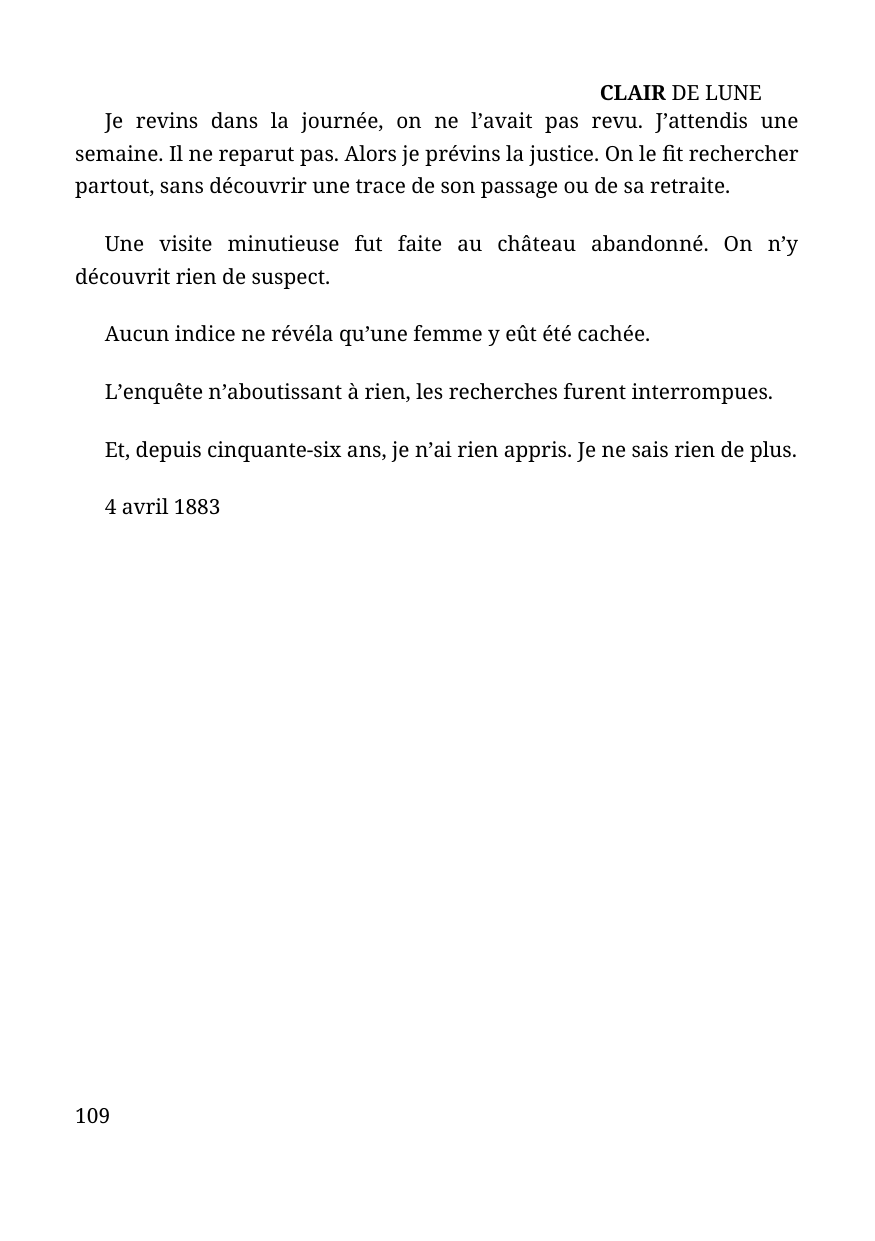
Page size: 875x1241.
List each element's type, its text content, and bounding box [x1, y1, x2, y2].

text Une visite minutieuse fut faite au château abandonné. On n’y découvrit rien de suspect. [75, 229, 799, 290]
text 4 avril 1883 [75, 492, 799, 521]
text Je revins dans la journée, on ne l’avait pas revu. J’attendis une semaine. Il ne reparut pas. Alors je prévins la justice. On le fit rechercher partout, sans découvrir une trace de son passage ou de sa retraite. [75, 106, 799, 200]
text L’enquête n’aboutissant à rien, les recherches furent interrompues. [75, 377, 799, 406]
text Et, depuis cinquante-six ans, je n’ai rien appris. Je ne sais rien de plus. [75, 435, 799, 463]
text Aucun indice ne révéla qu’une femme y eût été cachée. [75, 319, 799, 348]
